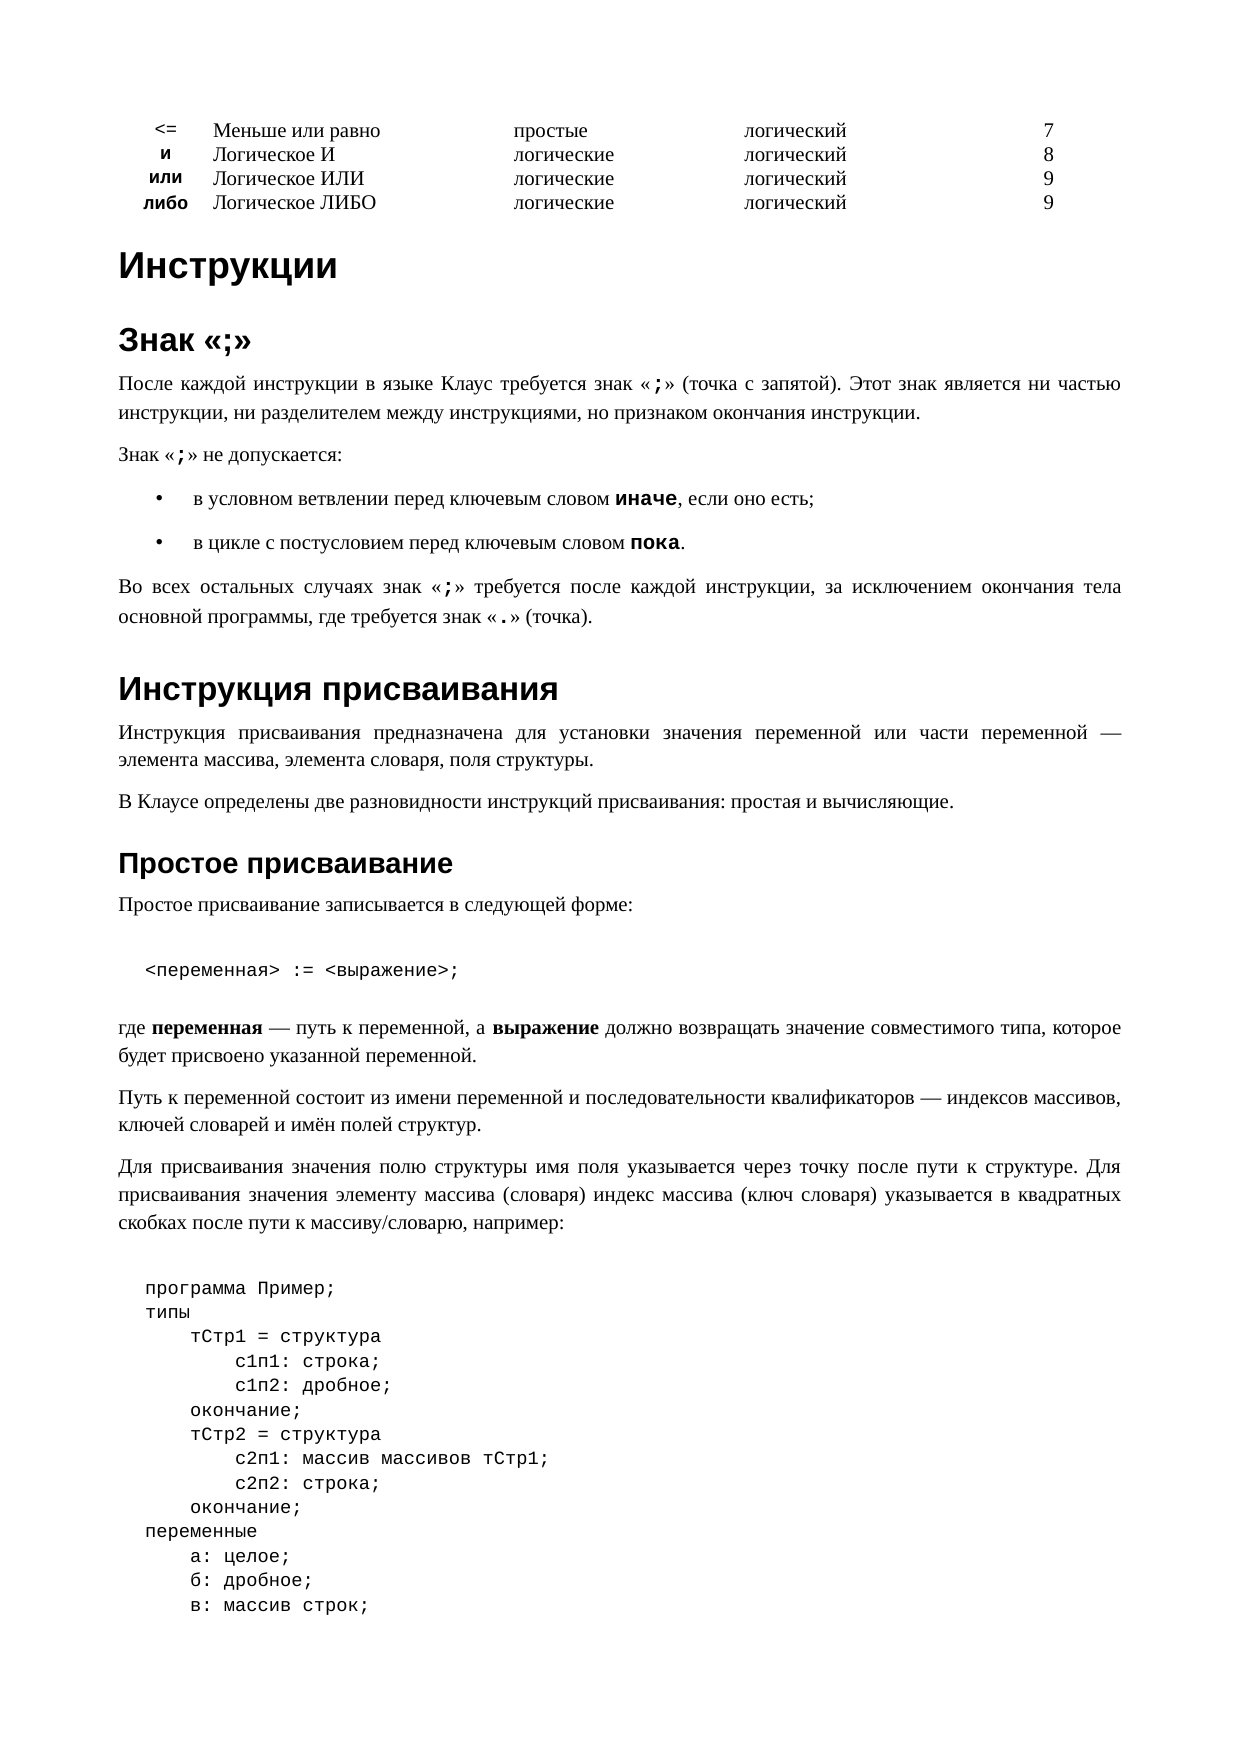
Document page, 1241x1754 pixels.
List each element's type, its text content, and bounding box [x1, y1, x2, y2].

text б: дробное; [136, 1562, 1104, 1586]
text в: массив строк; [136, 1586, 1104, 1617]
subtitle Инструкция присваивания [118, 669, 1122, 707]
text Знак «;» не допускается: [118, 442, 1122, 468]
text В Клаусе определены две разновидности инструкций присваивания: простая и вычисляющие. [118, 789, 1122, 813]
table_cell логический [744, 190, 974, 218]
text Для присваивания значения полю структуры имя поля указывается через точку после пути к структуре. Для присваивания значения элементу массива (словаря) индекс массива (ключ словаря) указывается в квадратных скобках после пути к массиву/словарю, например: [118, 1154, 1122, 1234]
subtitle Инструкции [118, 243, 1122, 286]
table_cell Логическое И [213, 142, 514, 166]
table_cell 8 [975, 142, 1122, 166]
text Во всех остальных случаях знак «;» требуется после каждой инструкции, за исключением окончания тела основной программы, где требуется знак «.» (точка). [118, 574, 1122, 629]
text После каждой инструкции в языке Клаус требуется знак «;» (точка с запятой). Этот знак является ни частью инструкции, ни разделителем между инструкциями, но признаком окончания инструкции. [118, 371, 1122, 424]
text тСтр1 = структура [136, 1318, 1104, 1343]
table_cell Логическое ИЛИ [213, 166, 514, 190]
text с1п2: дробное; [136, 1367, 1104, 1391]
table_cell 7 [975, 118, 1122, 142]
table_cell логический [744, 118, 974, 142]
text Простое присваивание записывается в следующей форме: [118, 892, 1122, 916]
table_cell простые [514, 118, 744, 142]
text с2п1: массив массивов тСтр1; [136, 1440, 1104, 1464]
text тСтр2 = структура [136, 1416, 1104, 1440]
text окончание; [136, 1489, 1104, 1513]
table_cell и [118, 142, 213, 166]
text переменные [136, 1513, 1104, 1538]
list в цикле с постусловием перед ключевым словом пока. [156, 530, 1122, 556]
table_cell 9 [975, 166, 1122, 190]
text программа Пример; [136, 1269, 1104, 1294]
list в условном ветвлении перед ключевым словом иначе, если оно есть; [156, 486, 1122, 512]
text окончание; [136, 1391, 1104, 1416]
table_cell либо [118, 190, 213, 218]
table_cell логические [514, 166, 744, 190]
text типы [136, 1294, 1104, 1318]
text с1п1: строка; [136, 1343, 1104, 1367]
text с2п2: строка; [136, 1464, 1104, 1489]
table_cell логический [744, 166, 974, 190]
table_cell 9 [975, 190, 1122, 218]
text а: целое; [136, 1538, 1104, 1562]
text Путь к переменной состоит из имени переменной и последовательности квалификаторов — индексов массивов, ключей словарей и имён полей структур. [118, 1085, 1122, 1136]
text <переменная> := <выражение>; [136, 952, 1104, 991]
table_cell логический [744, 142, 974, 166]
subtitle Простое присваивание [118, 846, 1122, 880]
table_cell логические [514, 190, 744, 218]
text Инструкция присваивания предназначена для установки значения переменной или части переменной — элемента массива, элемента словаря, поля структуры. [118, 720, 1122, 771]
table_cell <= [118, 118, 213, 142]
table_cell Меньше или равно [213, 118, 514, 142]
table_cell Логическое ЛИБО [213, 190, 514, 218]
text где переменная — путь к переменной, а выражение должно возвращать значение совместимого типа, которое будет присвоено указанной переменной. [118, 1015, 1122, 1067]
table_cell логические [514, 142, 744, 166]
table_cell или [118, 166, 213, 190]
subtitle Знак «;» [118, 319, 1122, 358]
